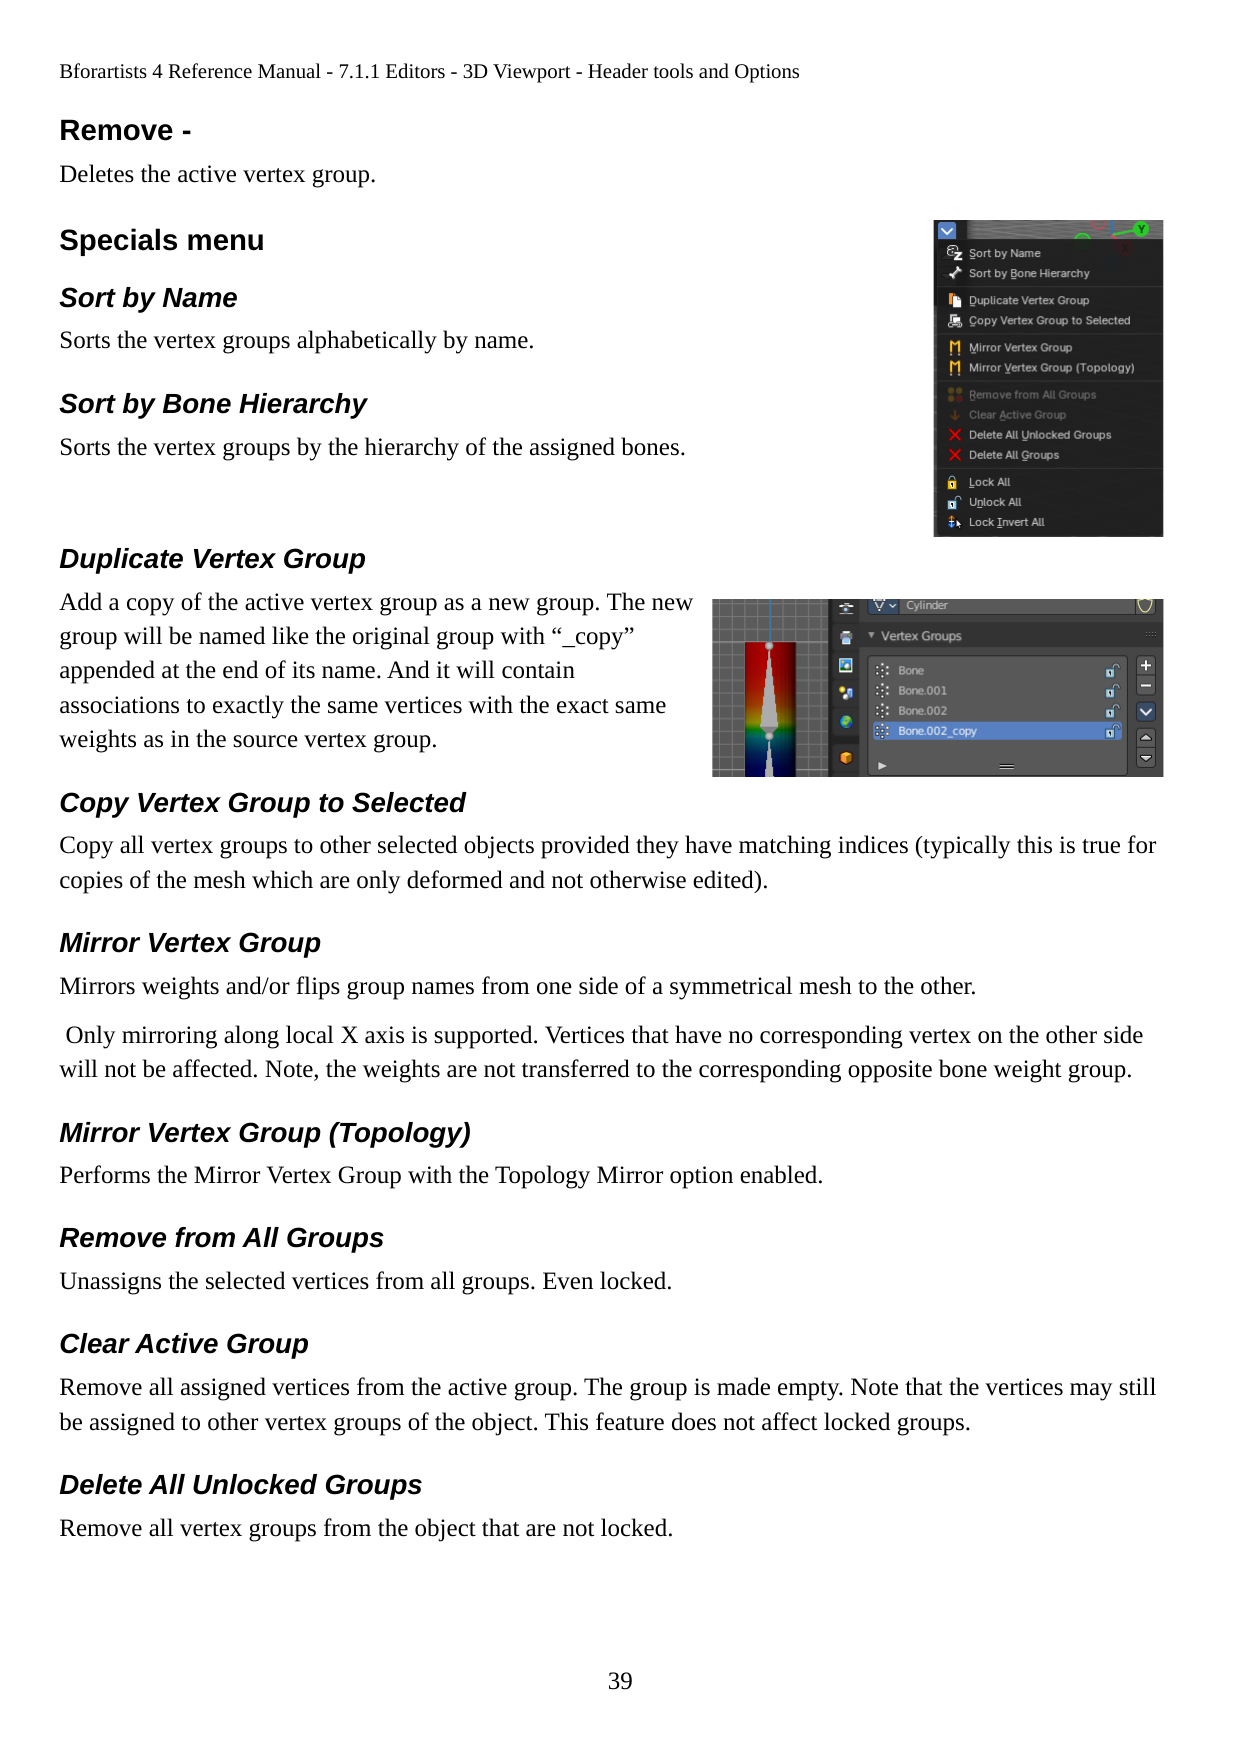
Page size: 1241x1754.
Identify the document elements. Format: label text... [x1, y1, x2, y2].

subtitle Sort by Bone Hierarchy [59, 387, 933, 419]
subtitle [1164, 222, 1181, 256]
text Remove all assigned vertices from the active group. The group is made empty. Note that the vertices may still be assigned to other vertex groups of the object. This feature does not affect locked groups. [59, 1372, 1181, 1435]
subtitle Remove - [59, 113, 1181, 146]
subtitle Mirror Vertex Group (Topology) [59, 1116, 1181, 1148]
subtitle [1164, 281, 1181, 313]
subtitle Copy Vertex Group to Selected [59, 786, 1181, 818]
text Unassigns the selected vertices from all groups. Even locked. [59, 1266, 1181, 1295]
text Performs the Mirror Vertex Group with the Topology Mirror option enabled. [59, 1160, 1181, 1189]
text Only mirroring along local X axis is supported. Vertices that have no corresponding vertex on the other side will not be affected. Note, the weights are not transferred to the corresponding opposite bone weight group. [59, 1020, 1181, 1083]
text Copy all vertex groups to other selected objects provided they have matching indices (typically this is true for copies of the mesh which are only deformed and not otherwise edited). [59, 830, 1181, 894]
picture [933, 220, 1164, 537]
subtitle Remove from All Groups [59, 1222, 1181, 1254]
subtitle Delete All Unlocked Groups [59, 1468, 1181, 1500]
subtitle Sort by Name [59, 281, 933, 313]
subtitle Duplicate Vertex Group [59, 542, 1181, 574]
text Mirrors weights and/or flips group names from one side of a symmetrical mesh to the other. [59, 971, 1181, 999]
picture [712, 599, 1164, 777]
subtitle Mirror Vertex Group [59, 926, 1181, 958]
subtitle [1164, 387, 1181, 419]
text Sorts the vertex groups alphabetically by name. [59, 326, 933, 354]
text Deletes the active vertex group. [59, 159, 1181, 188]
subtitle Clear Active Group [59, 1328, 1181, 1360]
text Add a copy of the active vertex group as a new group. The new group will be named like the original group with “_copy” appended at the end of its name. And it will contain associations to exactly the same vertices with the exact same weights as in the source vertex group. [59, 587, 1181, 753]
text Remove all vertex groups from the object that are not locked. [59, 1513, 1181, 1541]
text Sorts the vertex groups by the hierarchy of the assigned bones. [59, 432, 933, 460]
subtitle Specials menu [59, 222, 933, 256]
